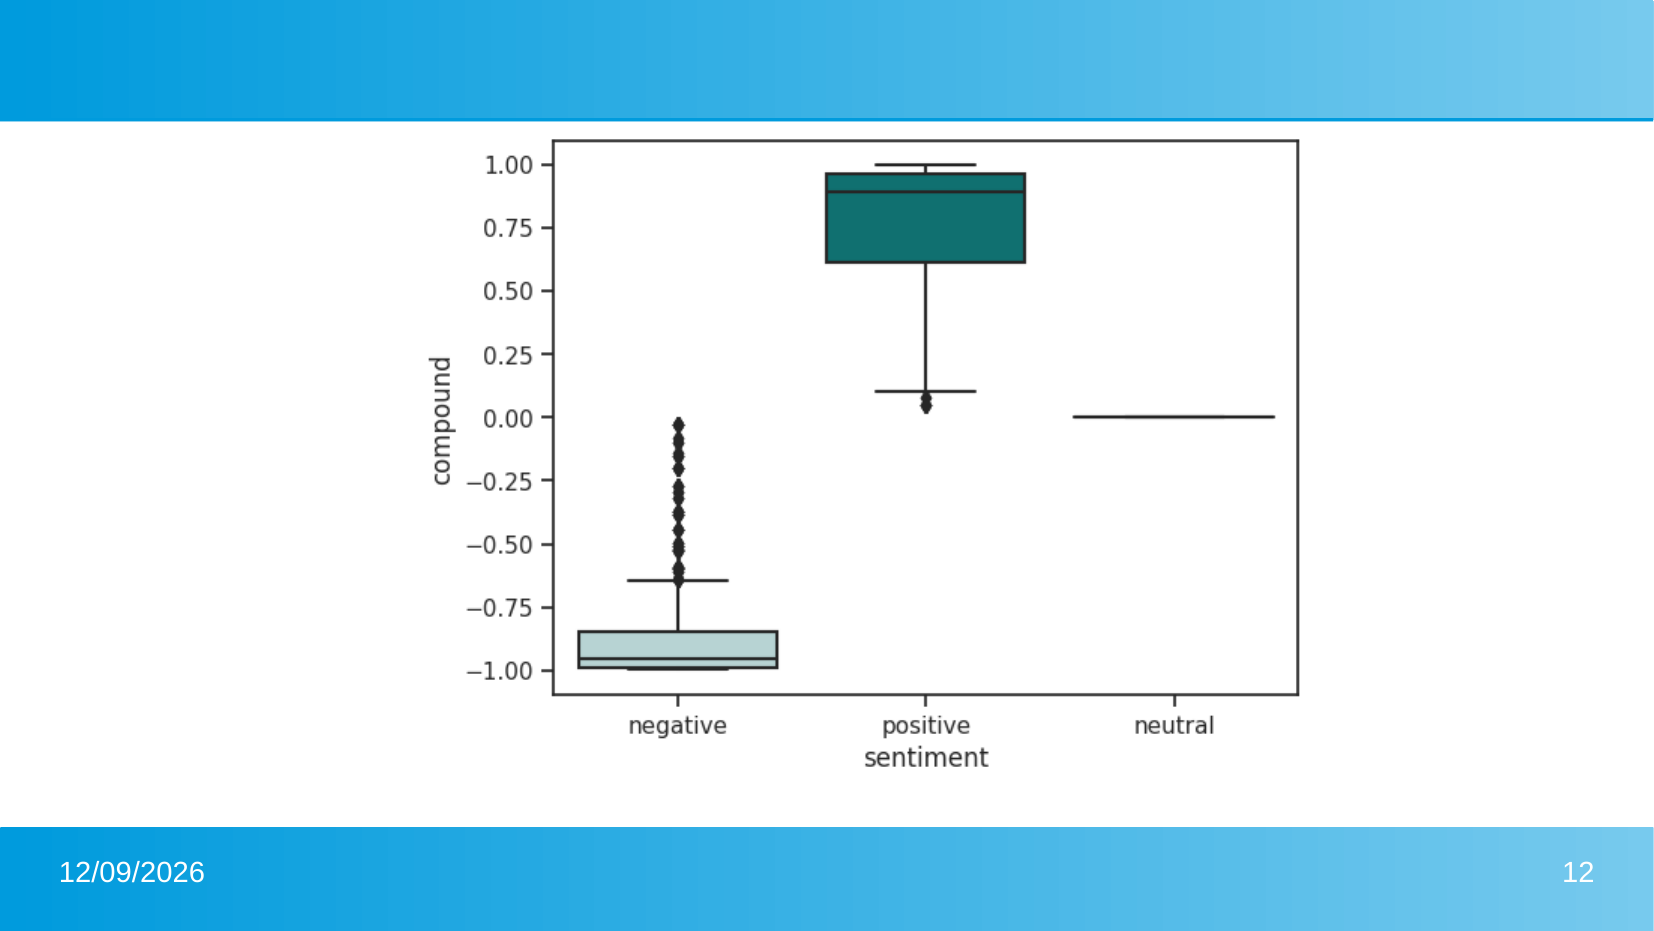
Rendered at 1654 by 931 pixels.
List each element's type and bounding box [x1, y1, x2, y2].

picture [414, 126, 1313, 788]
